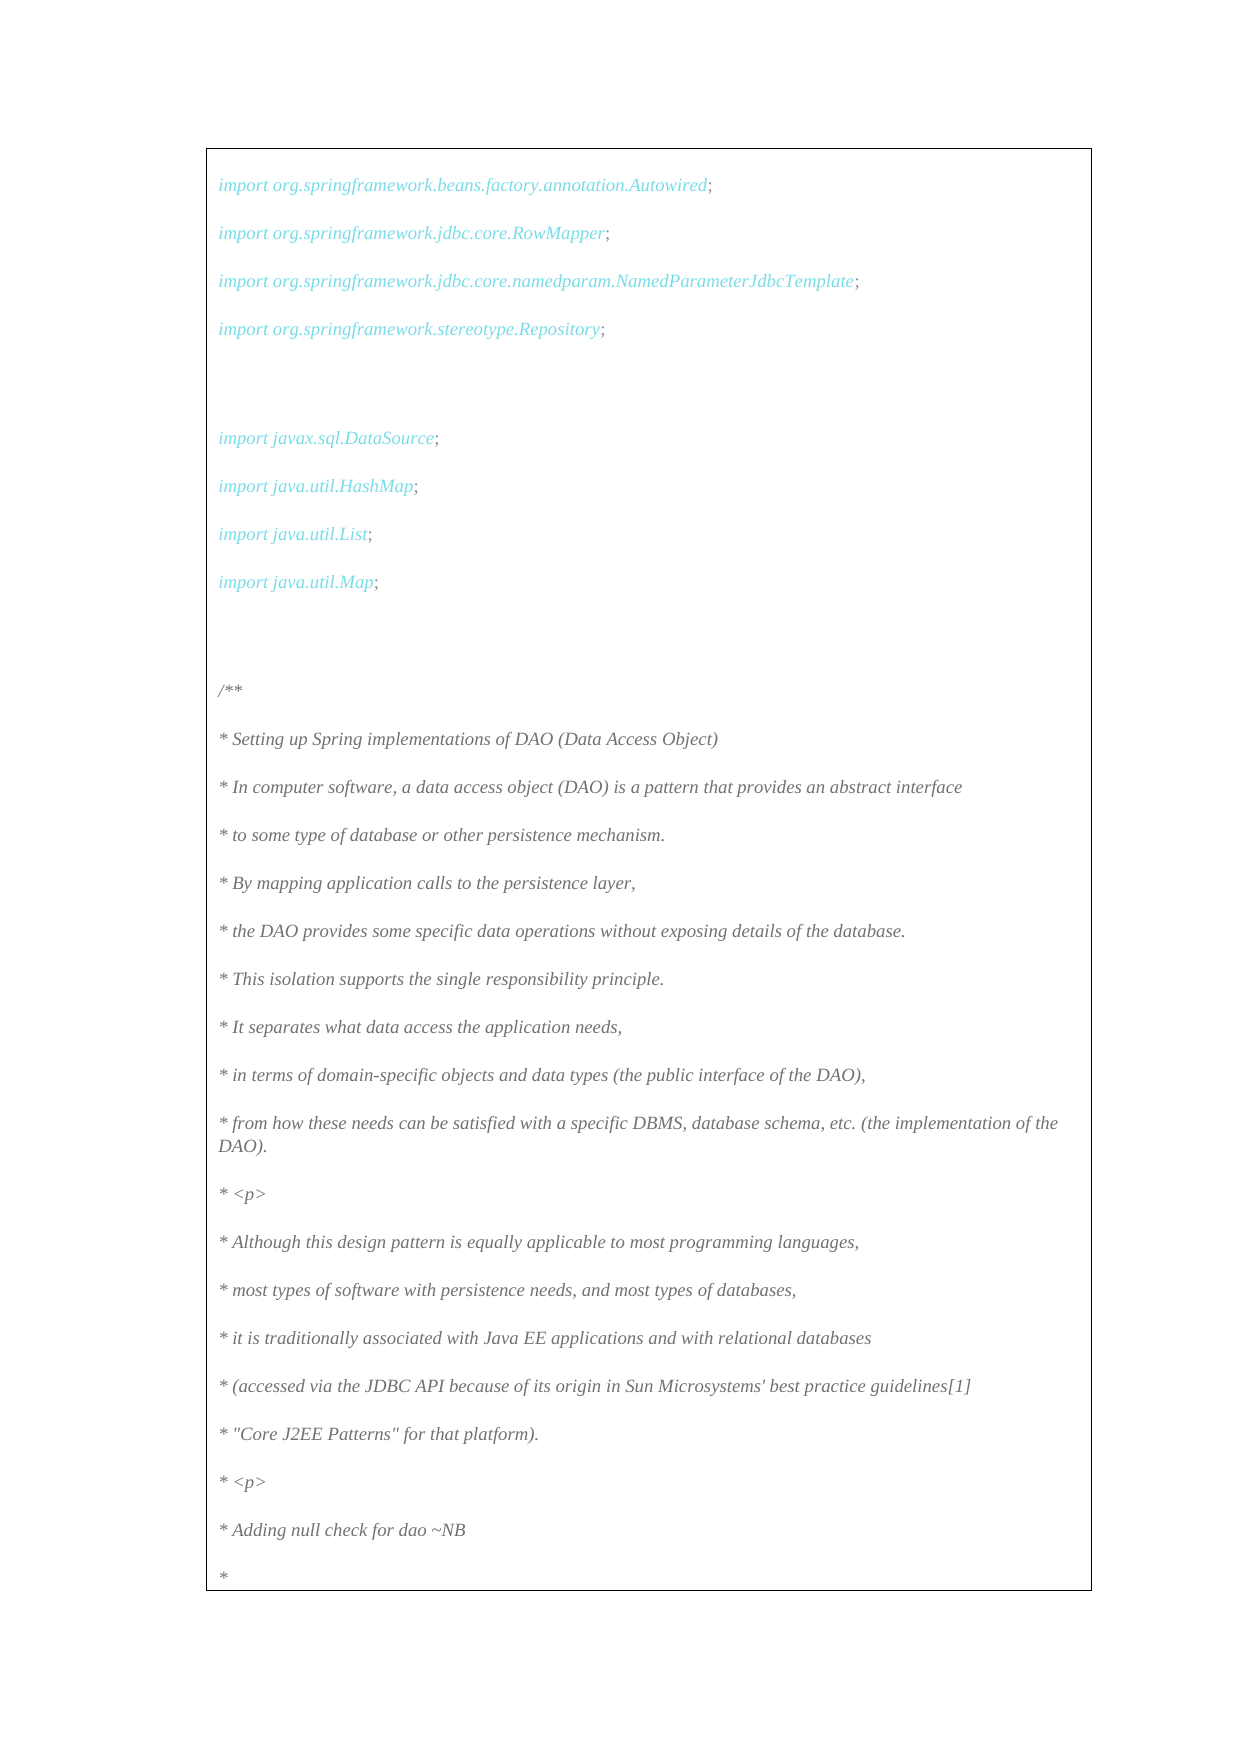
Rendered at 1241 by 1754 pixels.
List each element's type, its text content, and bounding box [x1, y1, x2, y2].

table_header import org.springframework.beans.factory.annotation.Autowired; import org.springframework.jdbc.core.RowMapper; import org.springframework.jdbc.core.namedparam.NamedParameterJdbcTemplate; import org.springframework.stereotype.Repository; import javax.sql.DataSource; import java.util.HashMap; import java.util.List; import java.util.Map; /** * Setting up Spring implementations of DAO (Data Access Object) * In computer software, a data access object (DAO) is a pattern that provides an abstract interface * to some type of database or other persistence mechanism. * By mapping application calls to the persistence layer, * the DAO provides some specific data operations without exposing details of the database. * This isolation supports the single responsibility principle. * It separates what data access the application needs, * in terms of domain-specific objects and data types (the public interface of the DAO), * from how these needs can be satisfied with a specific DBMS, database schema, etc. (the implementation of the DAO). * <p> * Although this design pattern is equally applicable to most programming languages, * most types of software with persistence needs, and most types of databases, * it is traditionally associated with Java EE applications and with relational databases * (accessed via the JDBC API because of its origin in Sun Microsystems' best practice guidelines[1] * "Core J2EE Patterns" for that platform). * <p> * Adding null check for dao ~NB * [207, 149, 1091, 1590]
